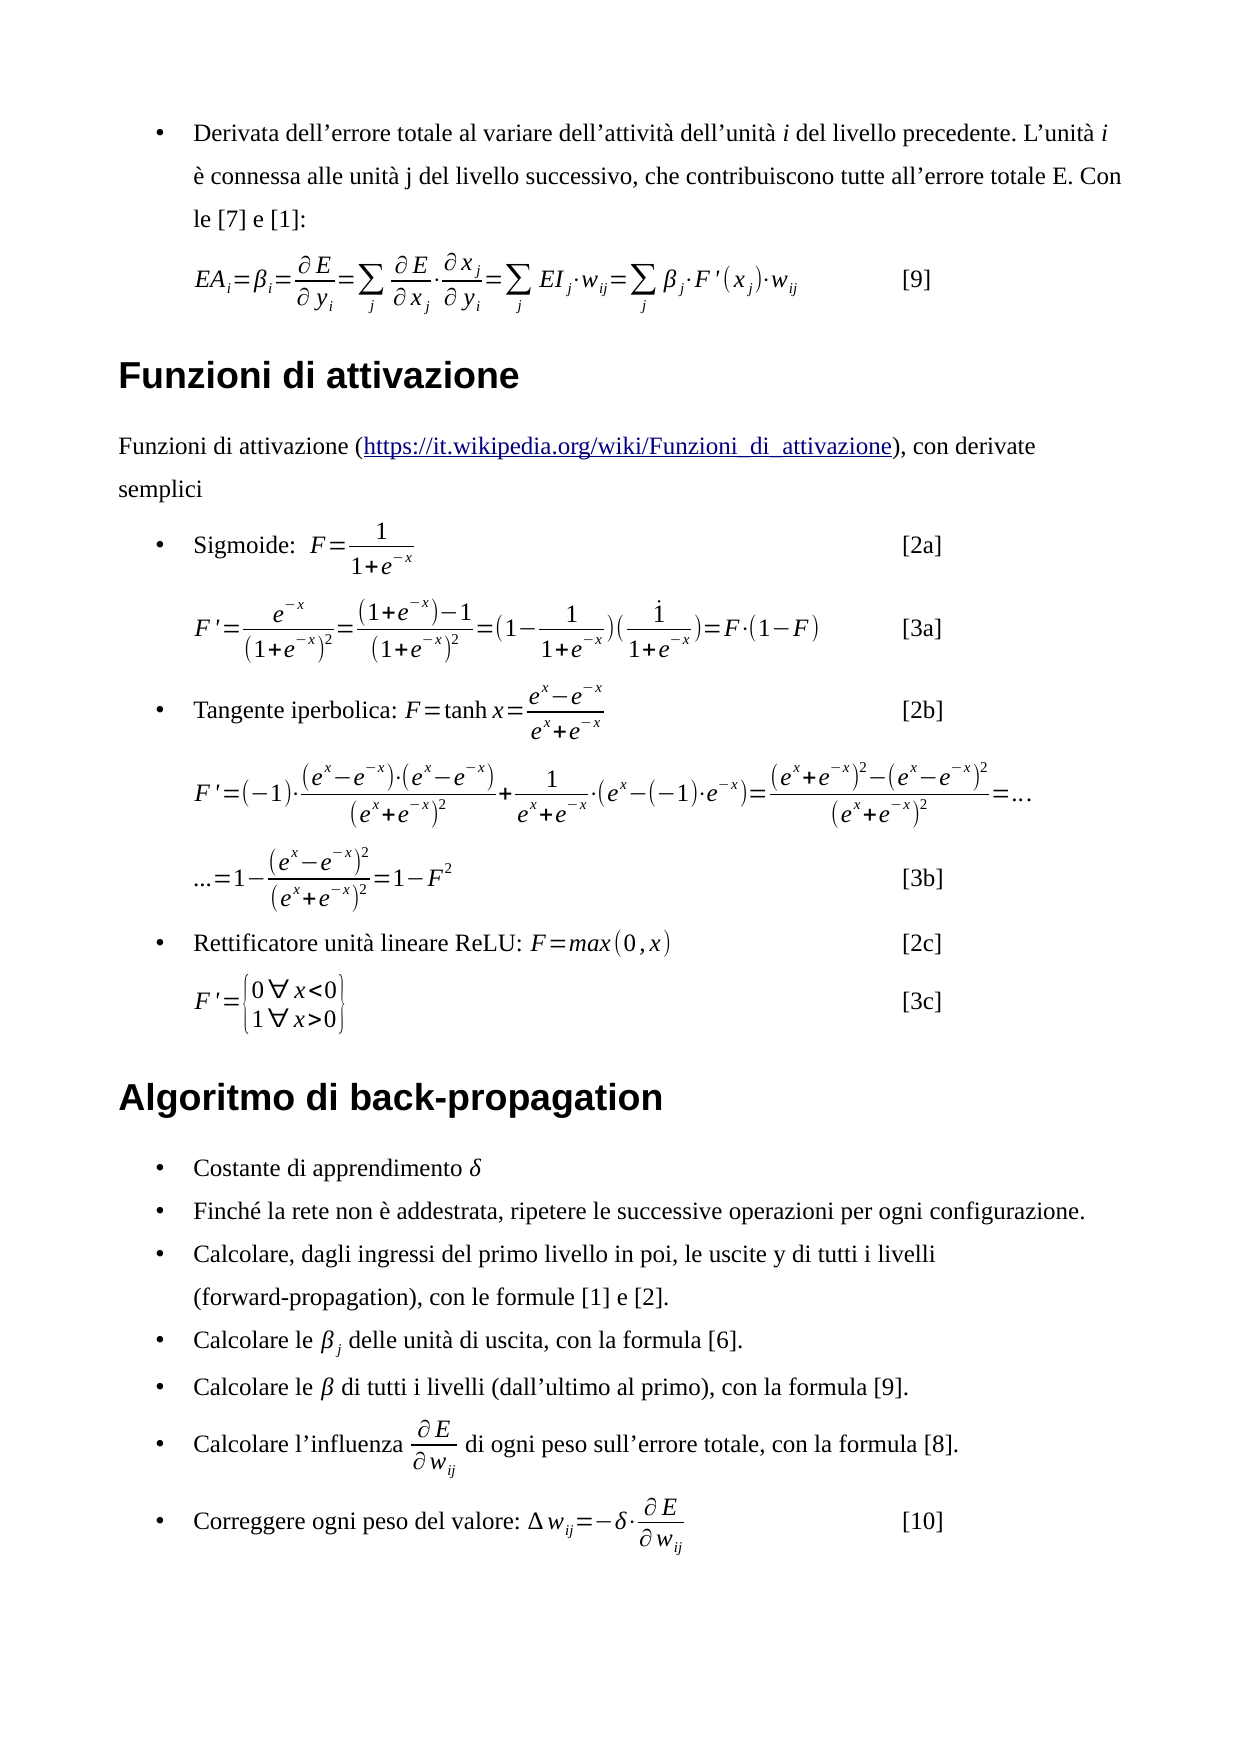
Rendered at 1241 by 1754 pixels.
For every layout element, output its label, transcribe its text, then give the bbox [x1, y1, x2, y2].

subtitle Algoritmo di back-propagation [118, 1076, 1122, 1119]
list Calcolare, dagli ingressi del primo livello in poi, le uscite y di tutti i livelli (forward‑propagation), con le formule [1] e [2]. [156, 1239, 1122, 1311]
list Calcolare le di tutti i livelli (dall’ultimo al primo), con la formula [9]. [156, 1372, 1122, 1401]
list Calcolare l’influenza di ogni peso sull’errore totale, con la formula [8]. [156, 1415, 1122, 1478]
subtitle Funzioni di attivazione [118, 354, 1122, 397]
list Costante di apprendimento [156, 1153, 1122, 1182]
text Funzioni di attivazione (https://it.wikipedia.org/wiki/Funzioni_di_attivazione), con derivate semplici [118, 431, 1122, 503]
list Tangente iperbolica: [2b] [3b] [156, 679, 1122, 914]
list Rettificatore unità lineare ReLU: [2c] [3c] [156, 928, 1122, 1036]
list Derivata dell’errore totale al variare dell’attività dell’unità i del livello precedente. L’unità i è connessa alle unità j del livello successivo, che contribuiscono tutte all’errore totale E. Con le [7] e [1]: [9] [156, 118, 1122, 314]
list Calcolare le delle unità di uscita, con la formula [6]. [156, 1325, 1122, 1358]
list Finché la rete non è addestrata, ripetere le successive operazioni per ogni configurazione. [156, 1196, 1122, 1225]
list Correggere ogni peso del valore: [10] [156, 1493, 1122, 1556]
list Sigmoide: [2a] [3a] [156, 517, 1122, 664]
